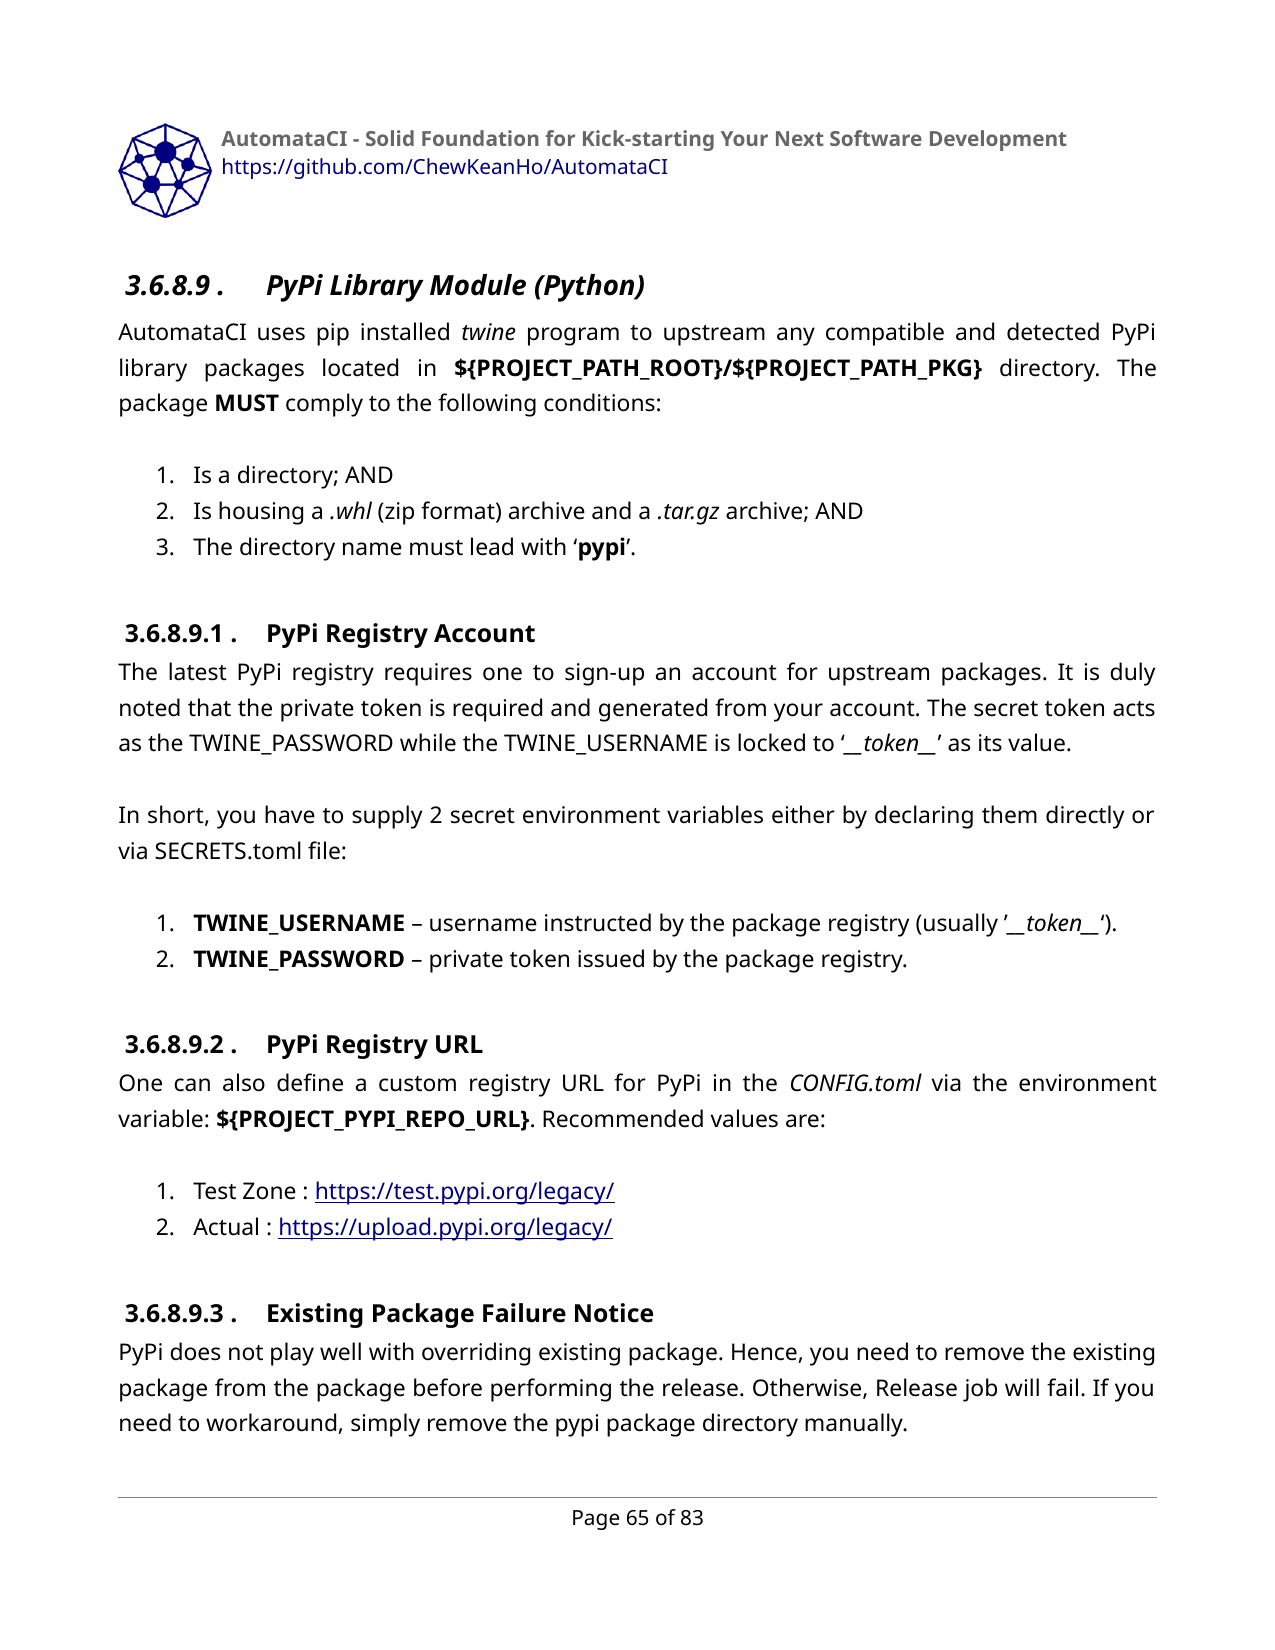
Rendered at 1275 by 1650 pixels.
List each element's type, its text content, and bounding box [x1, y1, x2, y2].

list Is housing a .whl (zip format) archive and a .tar.gz archive; AND [156, 495, 1157, 526]
list The directory name must lead with ‘pypi’. [156, 531, 1157, 562]
subtitle PyPi Library Module (Python) [118, 265, 1157, 303]
subtitle PyPi Registry Account [118, 616, 1157, 649]
text One can also define a custom registry URL for PyPi in the CONFIG.toml via the environment variable: ${PROJECT_PYPI_REPO_URL}. Recommended values are: [118, 1067, 1157, 1134]
list TWINE_USERNAME – username instructed by the package registry (usually ’__token__‘). [156, 907, 1157, 938]
list Actual : https://upload.pypi.org/legacy/ [156, 1211, 1157, 1242]
subtitle Existing Package Failure Notice [118, 1296, 1157, 1329]
text In short, you have to supply 2 secret environment variables either by declaring them directly or via SECRETS.toml file: [118, 799, 1157, 866]
text AutomataCI uses pip installed twine program to upstream any compatible and detected PyPi library packages located in ${PROJECT_PATH_ROOT}/${PROJECT_PATH_PKG} directory. The package MUST comply to the following conditions: [118, 316, 1157, 419]
text The latest PyPi registry requires one to sign-up an account for upstream packages. It is duly noted that the private token is required and generated from your account. The secret token acts as the TWINE_PASSWORD while the TWINE_USERNAME is locked to ‘__token__’ as its value. [118, 656, 1157, 759]
list Test Zone : https://test.pypi.org/legacy/ [156, 1175, 1157, 1206]
picture [118, 123, 212, 218]
list TWINE_PASSWORD – private token issued by the package registry. [156, 943, 1157, 974]
subtitle PyPi Registry URL [118, 1027, 1157, 1061]
text PyPi does not play well with overriding existing package. Hence, you need to remove the existing package from the package before performing the release. Otherwise, Release job will fail. If you need to workaround, simply remove the pypi package directory manually. [118, 1336, 1157, 1439]
list Is a directory; AND [156, 459, 1157, 491]
